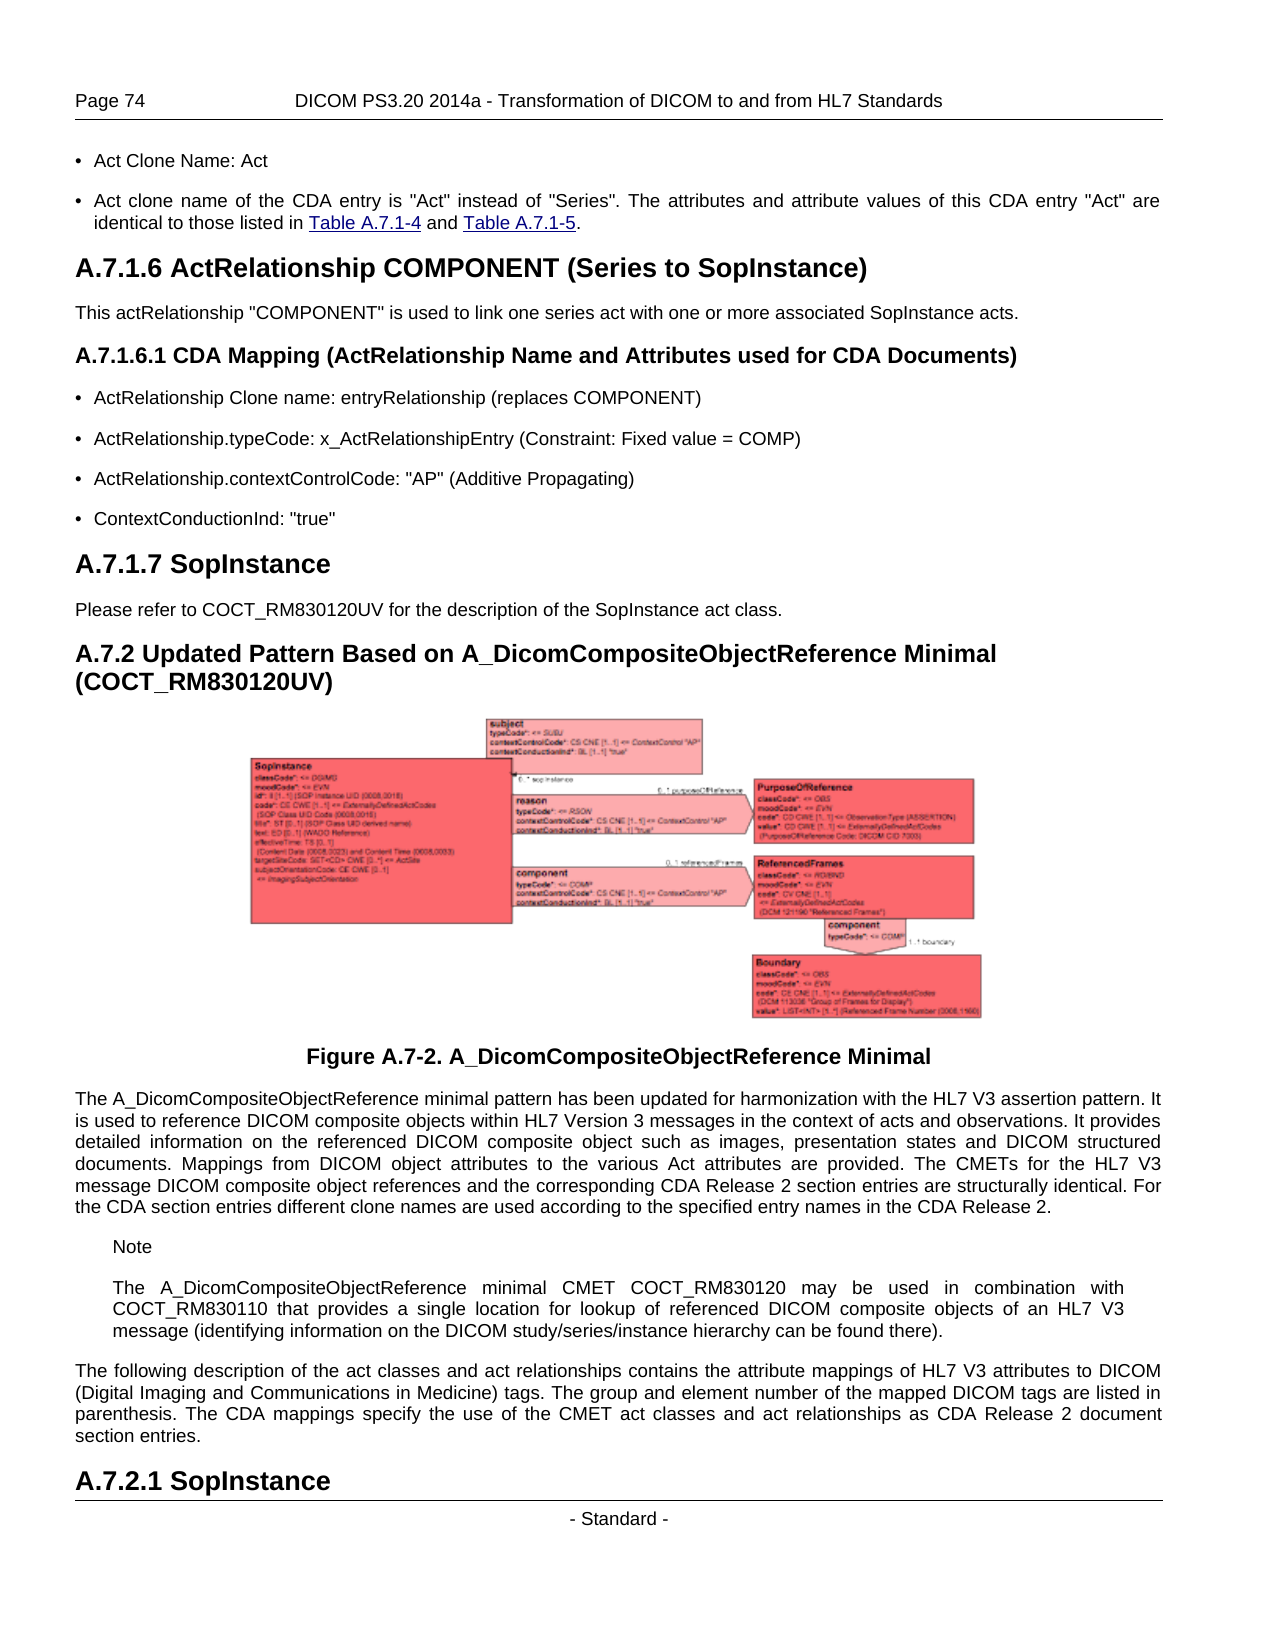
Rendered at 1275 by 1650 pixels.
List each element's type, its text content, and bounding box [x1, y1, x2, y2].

text A.7.1.7 SopInstance [75, 548, 1162, 579]
text A.7.1.6 ActRelationship COMPONENT (Series to SopInstance) [75, 252, 1162, 283]
picture [248, 715, 989, 1022]
text Please refer to COCT_RM830120UV for the description of the SopInstance act class. [75, 598, 1162, 620]
text A.7.2.1 SopInstance [75, 1465, 1162, 1496]
list ActRelationship.contextControlCode: "AP" (Additive Propagating) [75, 468, 1162, 489]
list ActRelationship.typeCode: x_ActRelationshipEntry (Constraint: Fixed value = COMP) [75, 427, 1162, 449]
text Figure A.7-2. A_DicomCompositeObjectReference Minimal [75, 1044, 1162, 1069]
list Act Clone Name: Act [75, 150, 1162, 172]
text A.7.1.6.1 CDA Mapping (ActRelationship Name and Attributes used for CDA Documents) [75, 342, 1162, 368]
list ContextConductionInd: "true" [75, 508, 1162, 529]
list Act clone name of the CDA entry is "Act" instead of "Series". The attributes and attribute values of this CDA entry "Act" are identical to those listed in Table A.7.1-4 and Table A.7.1-5. [75, 190, 1162, 233]
text This actRelationship "COMPONENT" is used to link one series act with one or more associated SopInstance acts. [75, 302, 1162, 324]
text Note [112, 1236, 1125, 1258]
text The A_DicomCompositeObjectReference minimal CMET COCT_RM830120 may be used in combination with COCT_RM830110 that provides a single location for lookup of referenced DICOM composite objects of an HL7 V3 message (identifying information on the DICOM study/series/instance hierarchy can be found there). [112, 1277, 1125, 1341]
text The following description of the act classes and act relationships contains the attribute mappings of HL7 V3 attributes to DICOM (Digital Imaging and Communications in Medicine) tags. The group and element number of the mapped DICOM tags are listed in parenthesis. The CDA mappings specify the use of the CMET act classes and act relationships as CDA Release 2 document section entries. [75, 1360, 1162, 1446]
text The A_DicomCompositeObjectReference minimal pattern has been updated for harmonization with the HL7 V3 assertion pattern. It is used to reference DICOM composite objects within HL7 Version 3 messages in the context of acts and observations. It provides detailed information on the referenced DICOM composite object such as images, presentation states and DICOM structured documents. Mappings from DICOM object attributes to the various Act attributes are provided. The CMETs for the HL7 V3 message DICOM composite object references and the corresponding CDA Release 2 section entries are structurally identical. For the CDA section entries different clone names are used according to the specified entry names in the CDA Release 2. [75, 1088, 1162, 1218]
text A.7.2 Updated Pattern Based on A_DicomCompositeObjectReference Minimal (COCT_RM830120UV) [75, 639, 1162, 696]
list ActRelationship Clone name: entryRelationship (replaces COMPONENT) [75, 387, 1162, 409]
